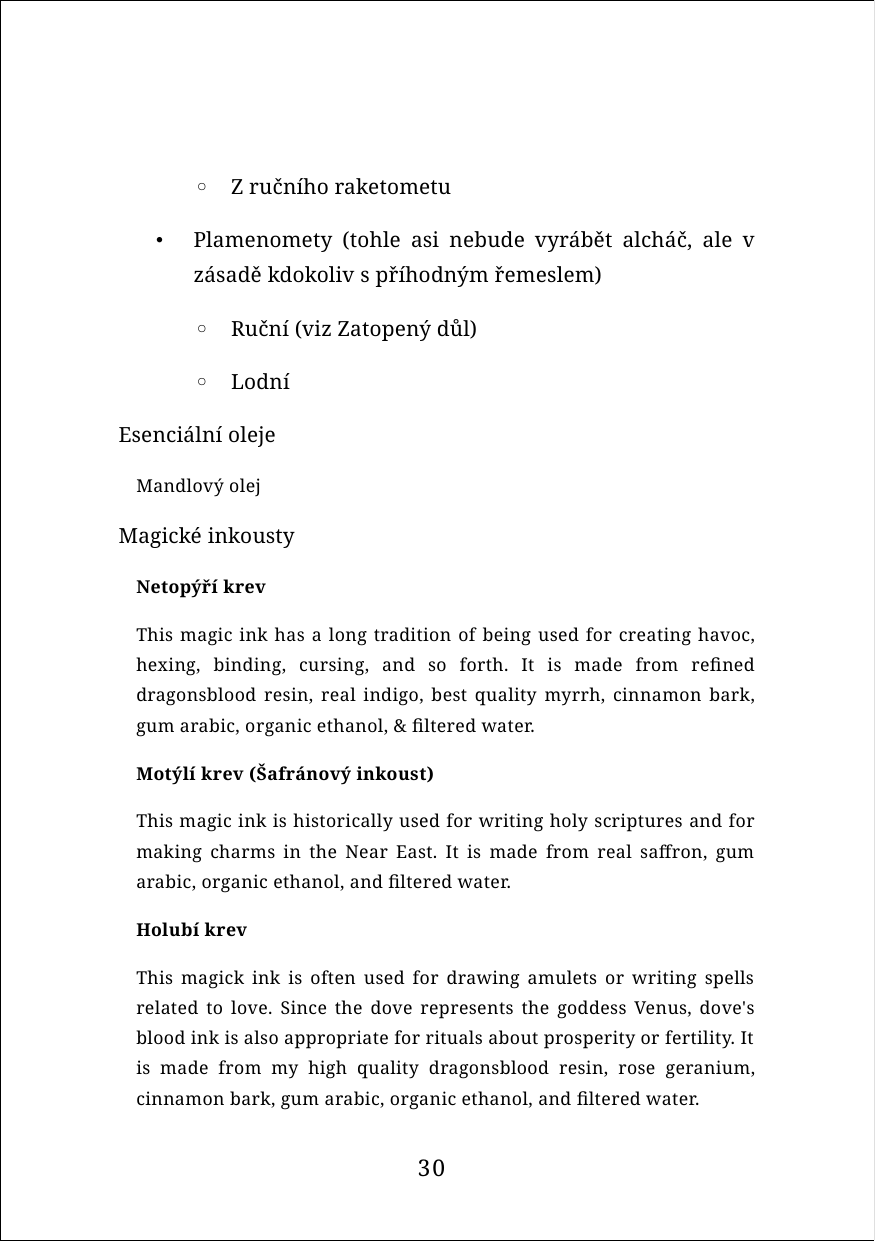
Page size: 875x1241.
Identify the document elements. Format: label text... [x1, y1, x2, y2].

list Ruční (viz Zatopený důl) [193, 314, 756, 342]
text Magické inkousty [118, 521, 756, 550]
list Plamenomety (tohle asi nebude vyrábět alcháč, ale v zásadě kdokoliv s příhodným řemeslem) [156, 225, 756, 289]
text Holubí krev [136, 917, 756, 941]
list Z ručního raketometu [193, 172, 756, 200]
text Mandlový olej [136, 473, 756, 498]
text This magick ink is often used for drawing amulets or writing spells related to love. Since the dove represents the goddess Venus, dove's blood ink is also appropriate for rituals about prosperity or fertility. It is made from my high quality dragonsblood resin, rose geranium, cinnamon bark, gum arabic, organic ethanol, and filtered water. [136, 965, 756, 1110]
text This magic ink has a long tradition of being used for creating havoc, hexing, binding, cursing, and so forth. It is made from refined dragonsblood resin, real indigo, best quality myrrh, cinnamon bark, gum arabic, organic ethanol, & filtered water. [136, 622, 756, 737]
text Esenciální oleje [118, 420, 756, 449]
list Lodní [193, 367, 756, 395]
text Netopýří krev [136, 574, 756, 599]
text Motýlí krev (Šafránový inkoust) [136, 761, 756, 785]
text This magic ink is historically used for writing holy scriptures and for making charms in the Near East. It is made from real saffron, gum arabic, organic ethanol, and filtered water. [136, 809, 756, 893]
